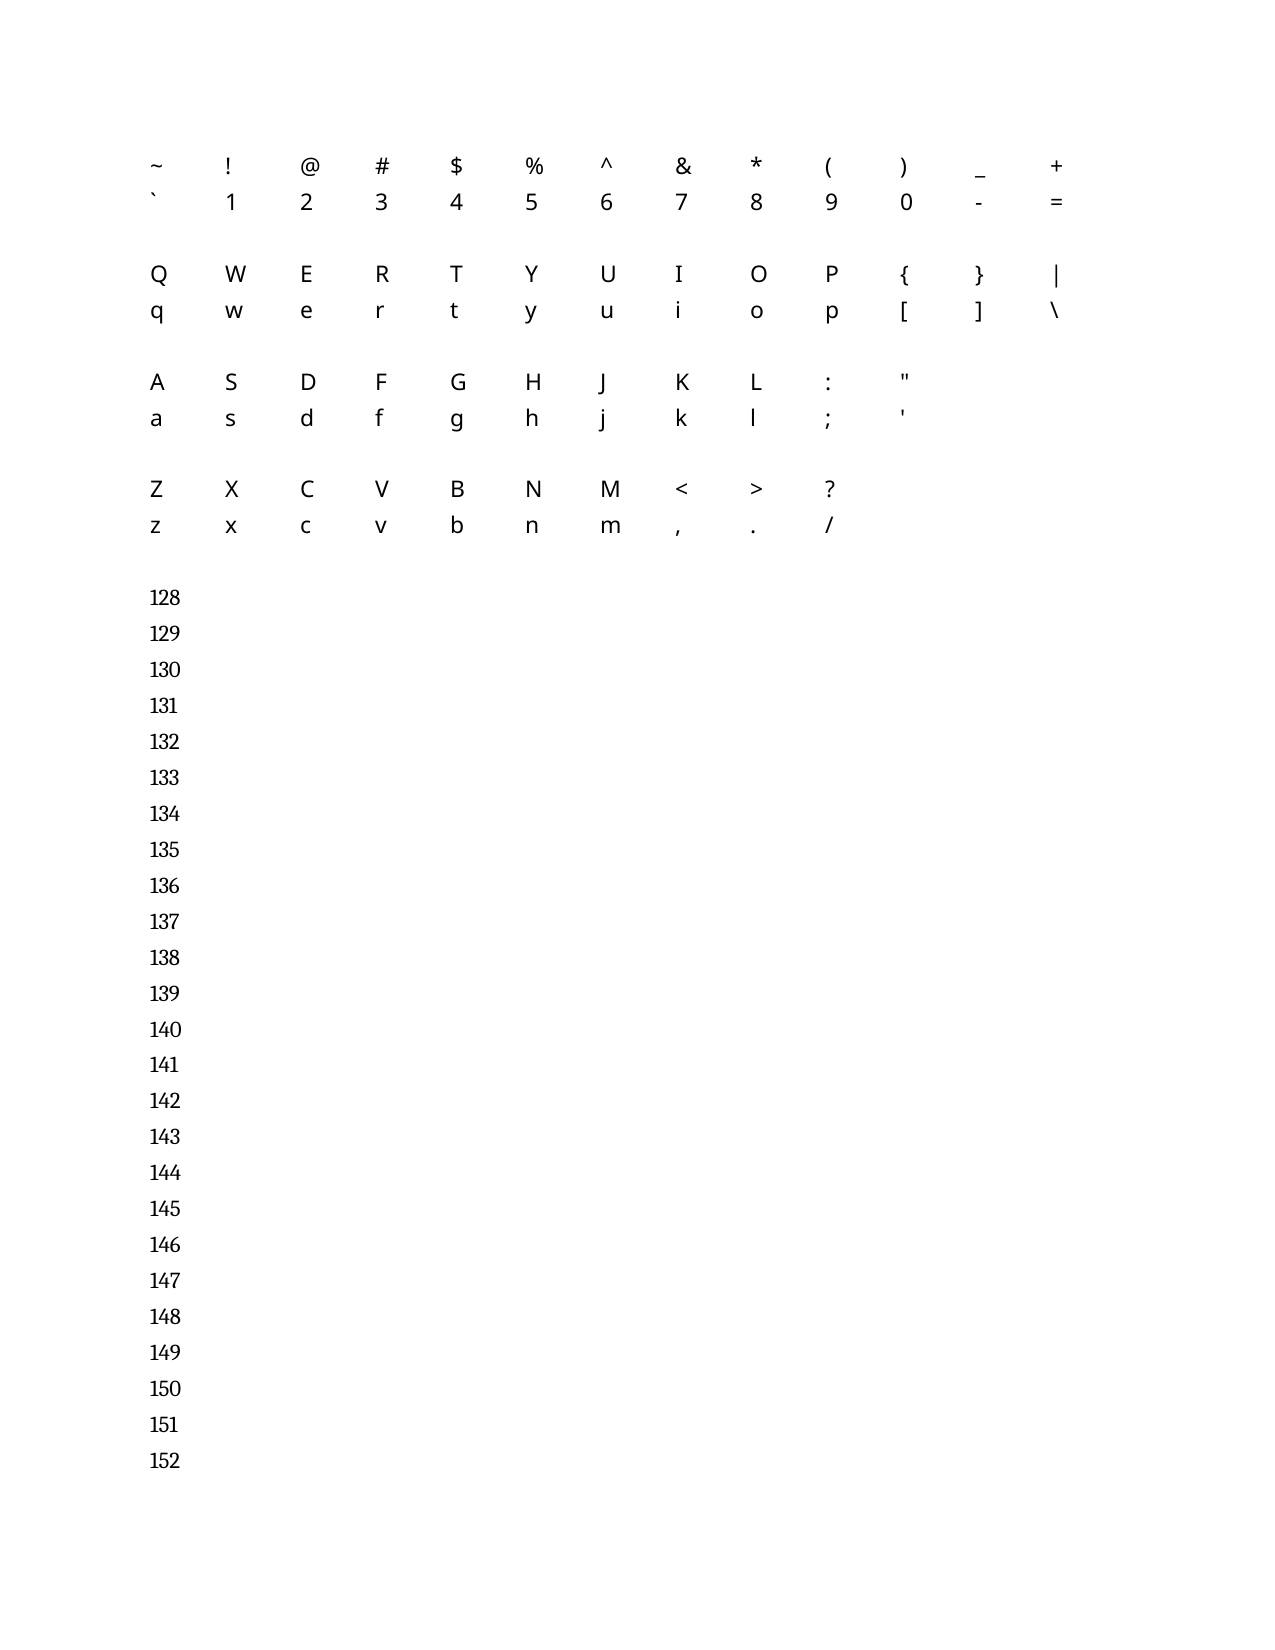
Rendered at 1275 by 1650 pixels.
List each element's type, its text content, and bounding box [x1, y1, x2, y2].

text 146   [150, 1228, 1125, 1259]
text A S D F G H J K L : " [150, 366, 1125, 397]
text 139   [150, 977, 1125, 1008]
text 129   [150, 617, 1125, 648]
text 133 [150, 761, 1125, 792]
text 141   [150, 1048, 1125, 1080]
text 136   [150, 869, 1125, 900]
text 143   [150, 1120, 1125, 1152]
text 132   [150, 725, 1125, 756]
text Q W E R T Y U I O P { } | [150, 258, 1125, 289]
text 151   [150, 1408, 1125, 1439]
text a s d f g h j k l ; ' [150, 402, 1125, 433]
text 147   [150, 1264, 1125, 1295]
text ` 1 2 3 4 5 6 7 8 9 0 - = [150, 186, 1125, 217]
text 149   [150, 1336, 1125, 1367]
text 128   [150, 581, 1125, 612]
text 145   [150, 1192, 1125, 1223]
text 138   [150, 941, 1125, 972]
text 130   [150, 653, 1125, 684]
text Z X C V B N M < > ? [150, 473, 1125, 505]
text z x c v b n m , . / [150, 509, 1125, 541]
text 148   [150, 1300, 1125, 1331]
text 152   [150, 1444, 1125, 1475]
text q w e r t y u i o p [ ] \ [150, 294, 1125, 325]
text 137   [150, 905, 1125, 936]
text 144   [150, 1156, 1125, 1187]
text 142   [150, 1084, 1125, 1116]
text 140   [150, 1012, 1125, 1044]
text 134   [150, 797, 1125, 828]
text ~ ! @ # $ % ^ & * ( ) _ + [150, 150, 1125, 181]
text 131   [150, 689, 1125, 720]
text 135   [150, 833, 1125, 864]
text 150   [150, 1372, 1125, 1403]
